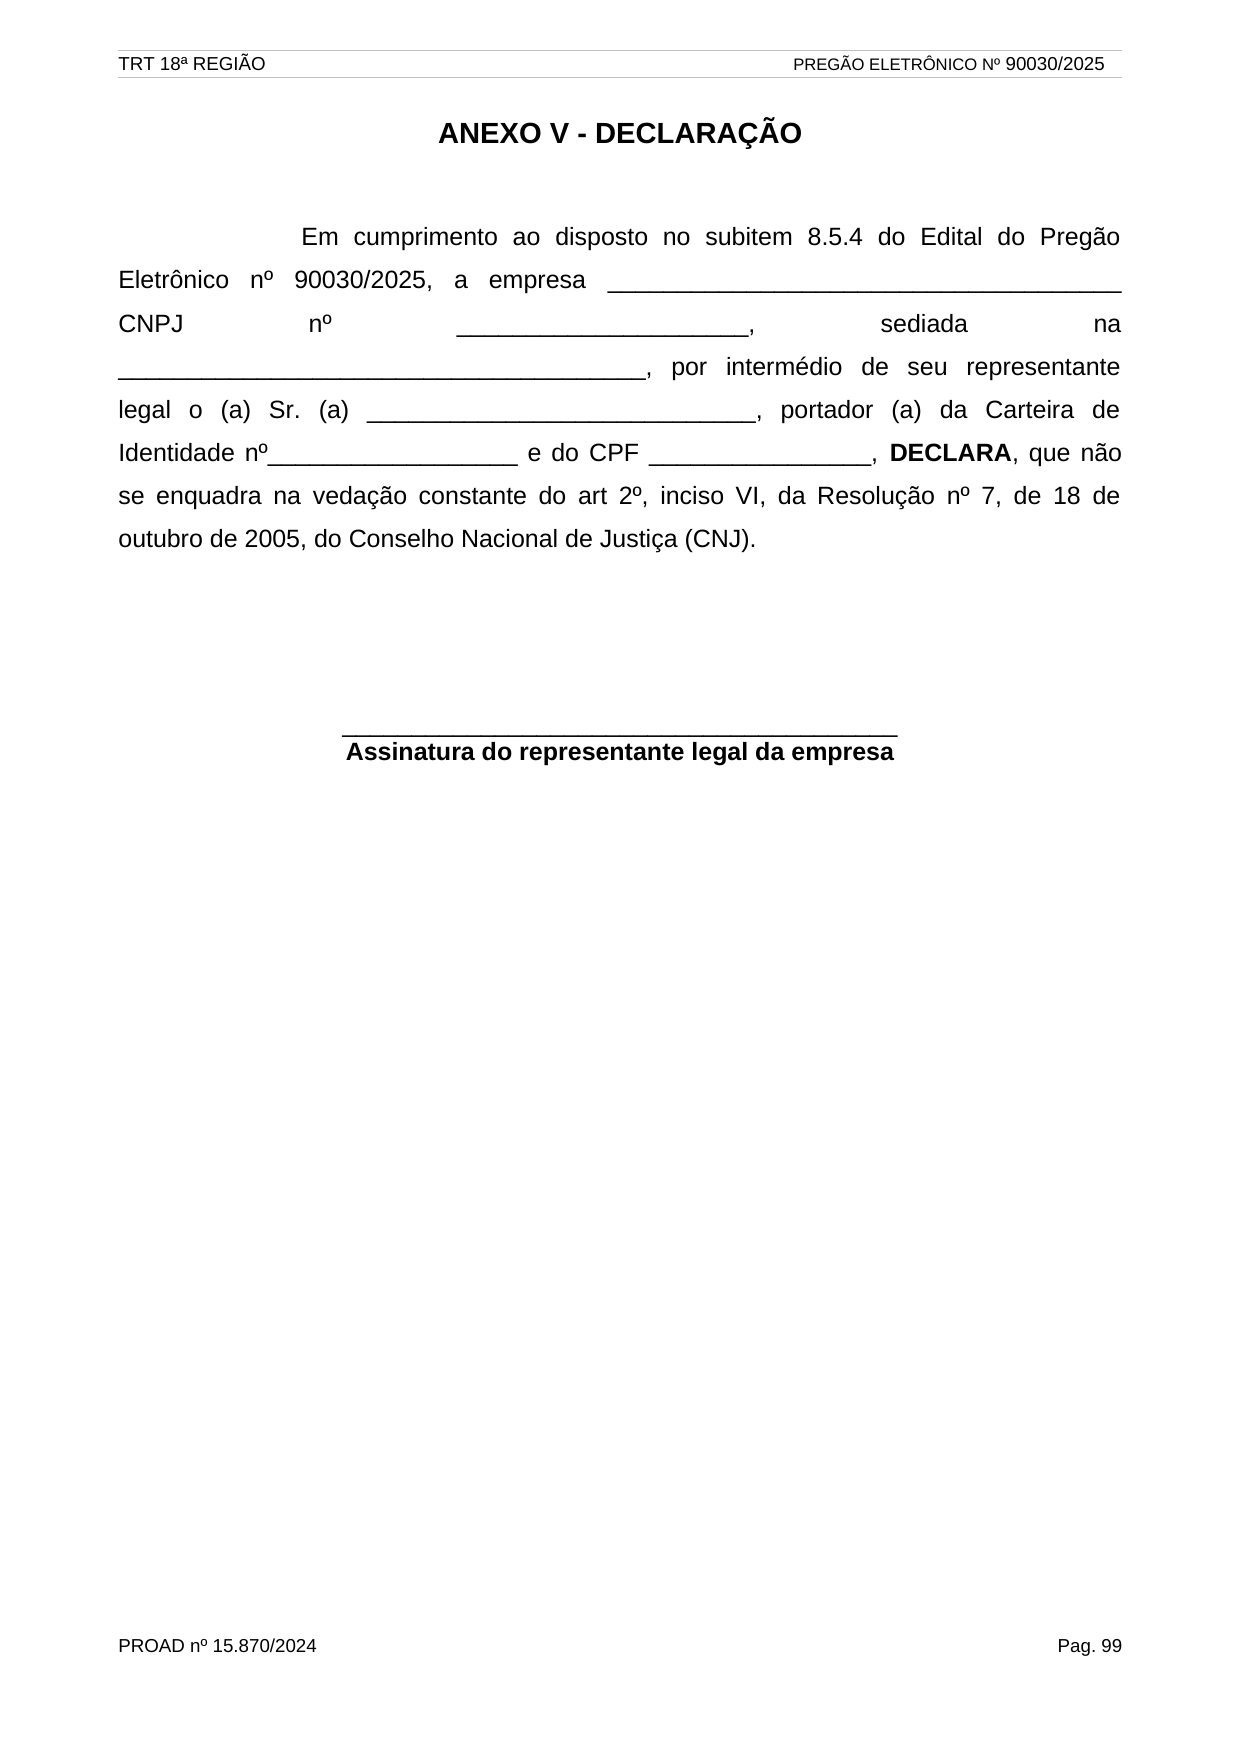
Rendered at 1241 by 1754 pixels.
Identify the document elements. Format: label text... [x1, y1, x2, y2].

text ________________________________________ [118, 708, 1122, 737]
text Assinatura do representante legal da empresa [118, 737, 1122, 766]
text ANEXO V - DECLARAÇÃO [118, 116, 1122, 149]
text Em cumprimento ao disposto no subitem 8.5.4 do Edital do Pregão Eletrônico nº 90030/2025, a empresa _____________________________________ CNPJ nº _____________________, sediada na ______________________________________, por intermédio de seu representante legal o (a) Sr. (a) ____________________________, portador (a) da Carteira de Identidade nº__________________ e do CPF ________________, DECLARA, que não se enquadra na vedação constante do art 2º, inciso VI, da Resolução nº 7, de 18 de outubro de 2005, do Conselho Nacional de Justiça (CNJ). [118, 222, 1122, 553]
